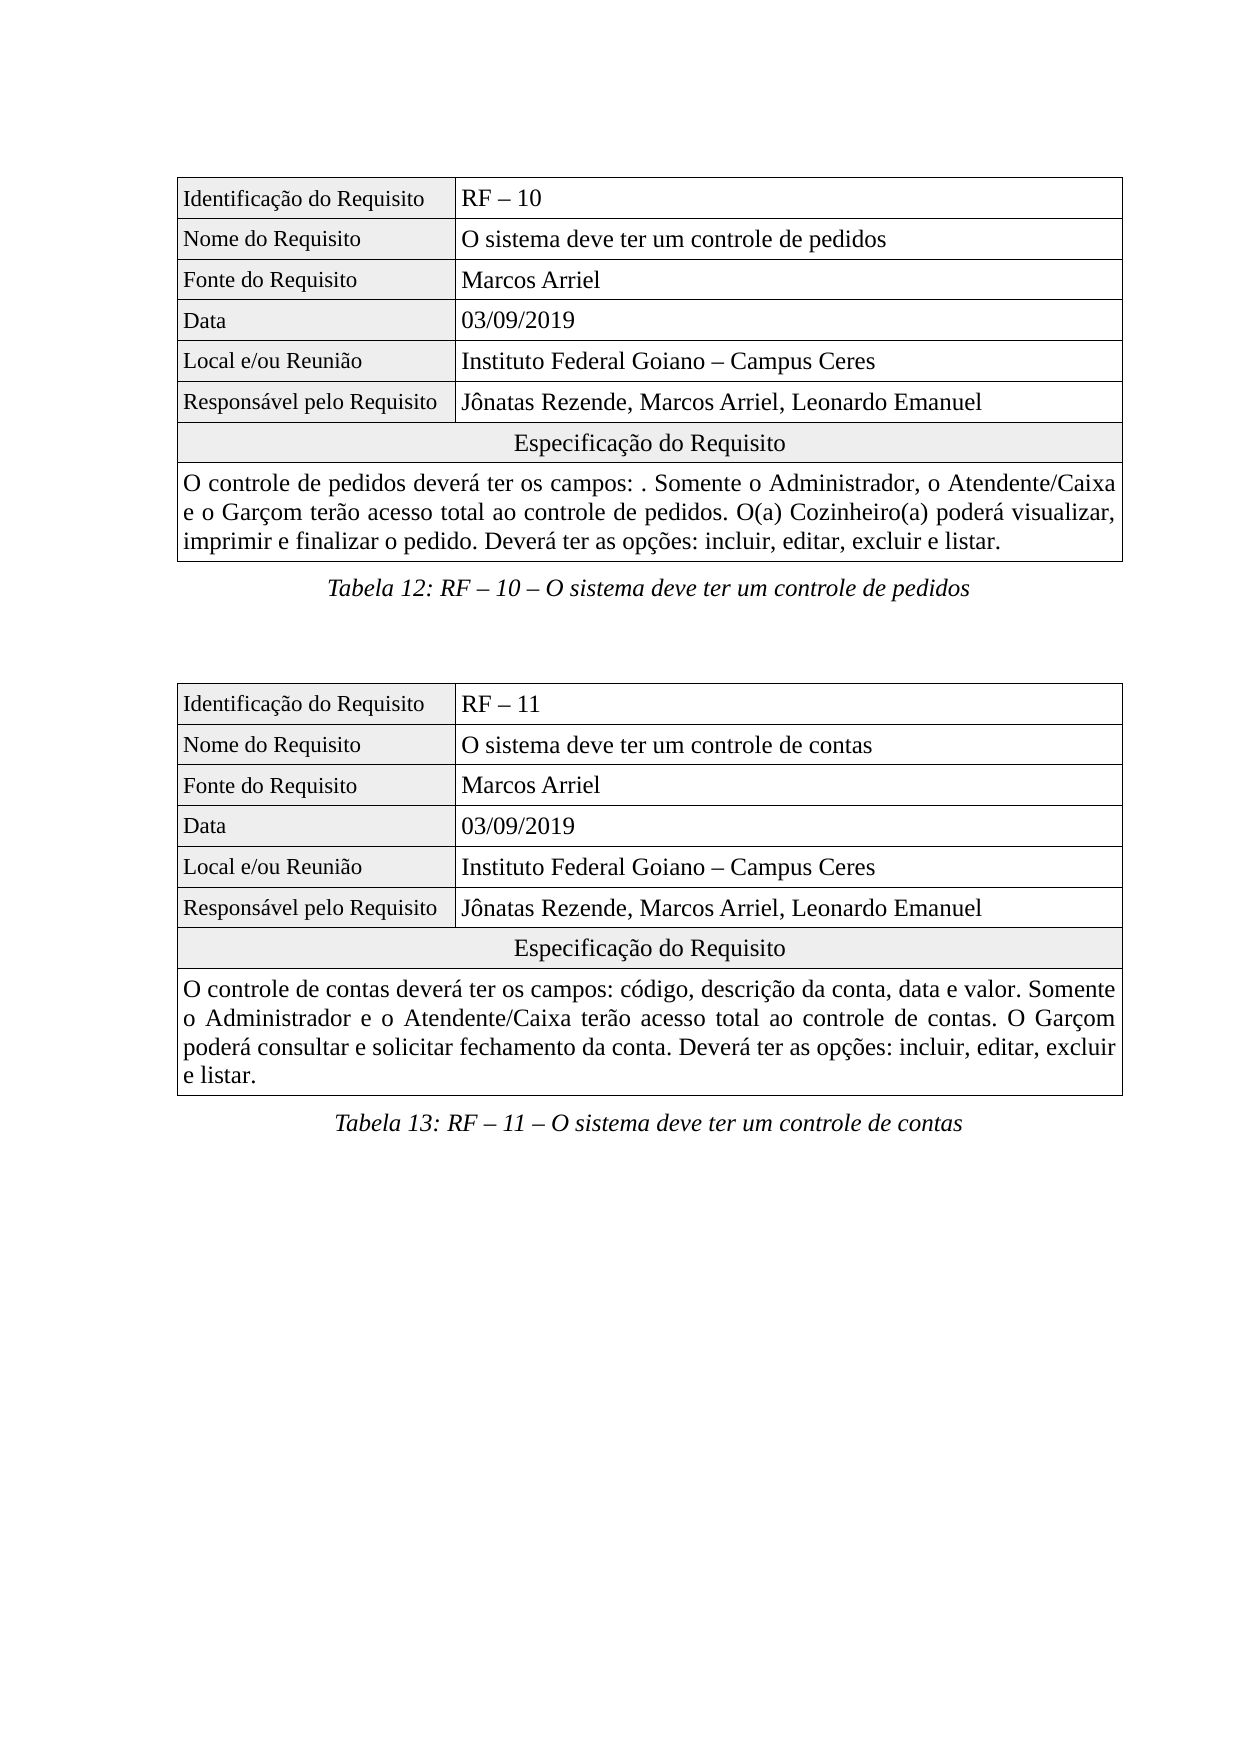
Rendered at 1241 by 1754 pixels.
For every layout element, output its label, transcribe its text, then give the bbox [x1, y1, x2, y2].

table_cell O sistema deve ter um controle de contas [456, 725, 1122, 764]
table_cell Jônatas Rezende, Marcos Arriel, Leonardo Emanuel [456, 382, 1122, 422]
table_cell Nome do Requisito [178, 725, 455, 764]
table_cell Marcos Arriel [456, 765, 1122, 805]
table_cell O sistema deve ter um controle de pedidos [456, 219, 1122, 259]
table_header RF – 10 [456, 178, 1122, 218]
table_cell O controle de pedidos deverá ter os campos: . Somente o Administrador, o Atendente/Caixa e o Garçom terão acesso total ao controle de pedidos. O(a) Cozinheiro(a) poderá visualizar, imprimir e finalizar o pedido. Deverá ter as opções: incluir, editar, excluir e listar. [178, 463, 1122, 561]
table_cell Especificação do Requisito [178, 928, 1122, 968]
table_cell Nome do Requisito [178, 219, 455, 259]
table_header RF – 11 [456, 684, 1122, 724]
table_cell Fonte do Requisito [178, 765, 455, 805]
text Tabela 13: RF – 11 – O sistema deve ter um controle de contas [177, 1108, 1122, 1137]
table_header Identificação do Requisito [178, 178, 455, 218]
table_cell Data [178, 806, 455, 846]
table_cell Especificação do Requisito [178, 423, 1122, 462]
table_cell Marcos Arriel [456, 260, 1122, 299]
table_header Identificação do Requisito [178, 684, 455, 724]
table_cell 03/09/2019 [456, 806, 1122, 846]
table_cell Responsável pelo Requisito [178, 888, 455, 927]
text Tabela 12: RF – 10 – O sistema deve ter um controle de pedidos [177, 573, 1122, 602]
table_cell O controle de contas deverá ter os campos: código, descrição da conta, data e valor. Somente o Administrador e o Atendente/Caixa terão acesso total ao controle de contas. O Garçom poderá consultar e solicitar fechamento da conta. Deverá ter as opções: incluir, editar, excluir e listar. [178, 969, 1122, 1095]
table_cell Local e/ou Reunião [178, 847, 455, 887]
table_cell Instituto Federal Goiano – Campus Ceres [456, 341, 1122, 381]
table_cell Jônatas Rezende, Marcos Arriel, Leonardo Emanuel [456, 888, 1122, 927]
table_cell Data [178, 300, 455, 340]
table_cell 03/09/2019 [456, 300, 1122, 340]
table_cell Instituto Federal Goiano – Campus Ceres [456, 847, 1122, 887]
table_cell Fonte do Requisito [178, 260, 455, 299]
table_cell Responsável pelo Requisito [178, 382, 455, 422]
table_cell Local e/ou Reunião [178, 341, 455, 381]
